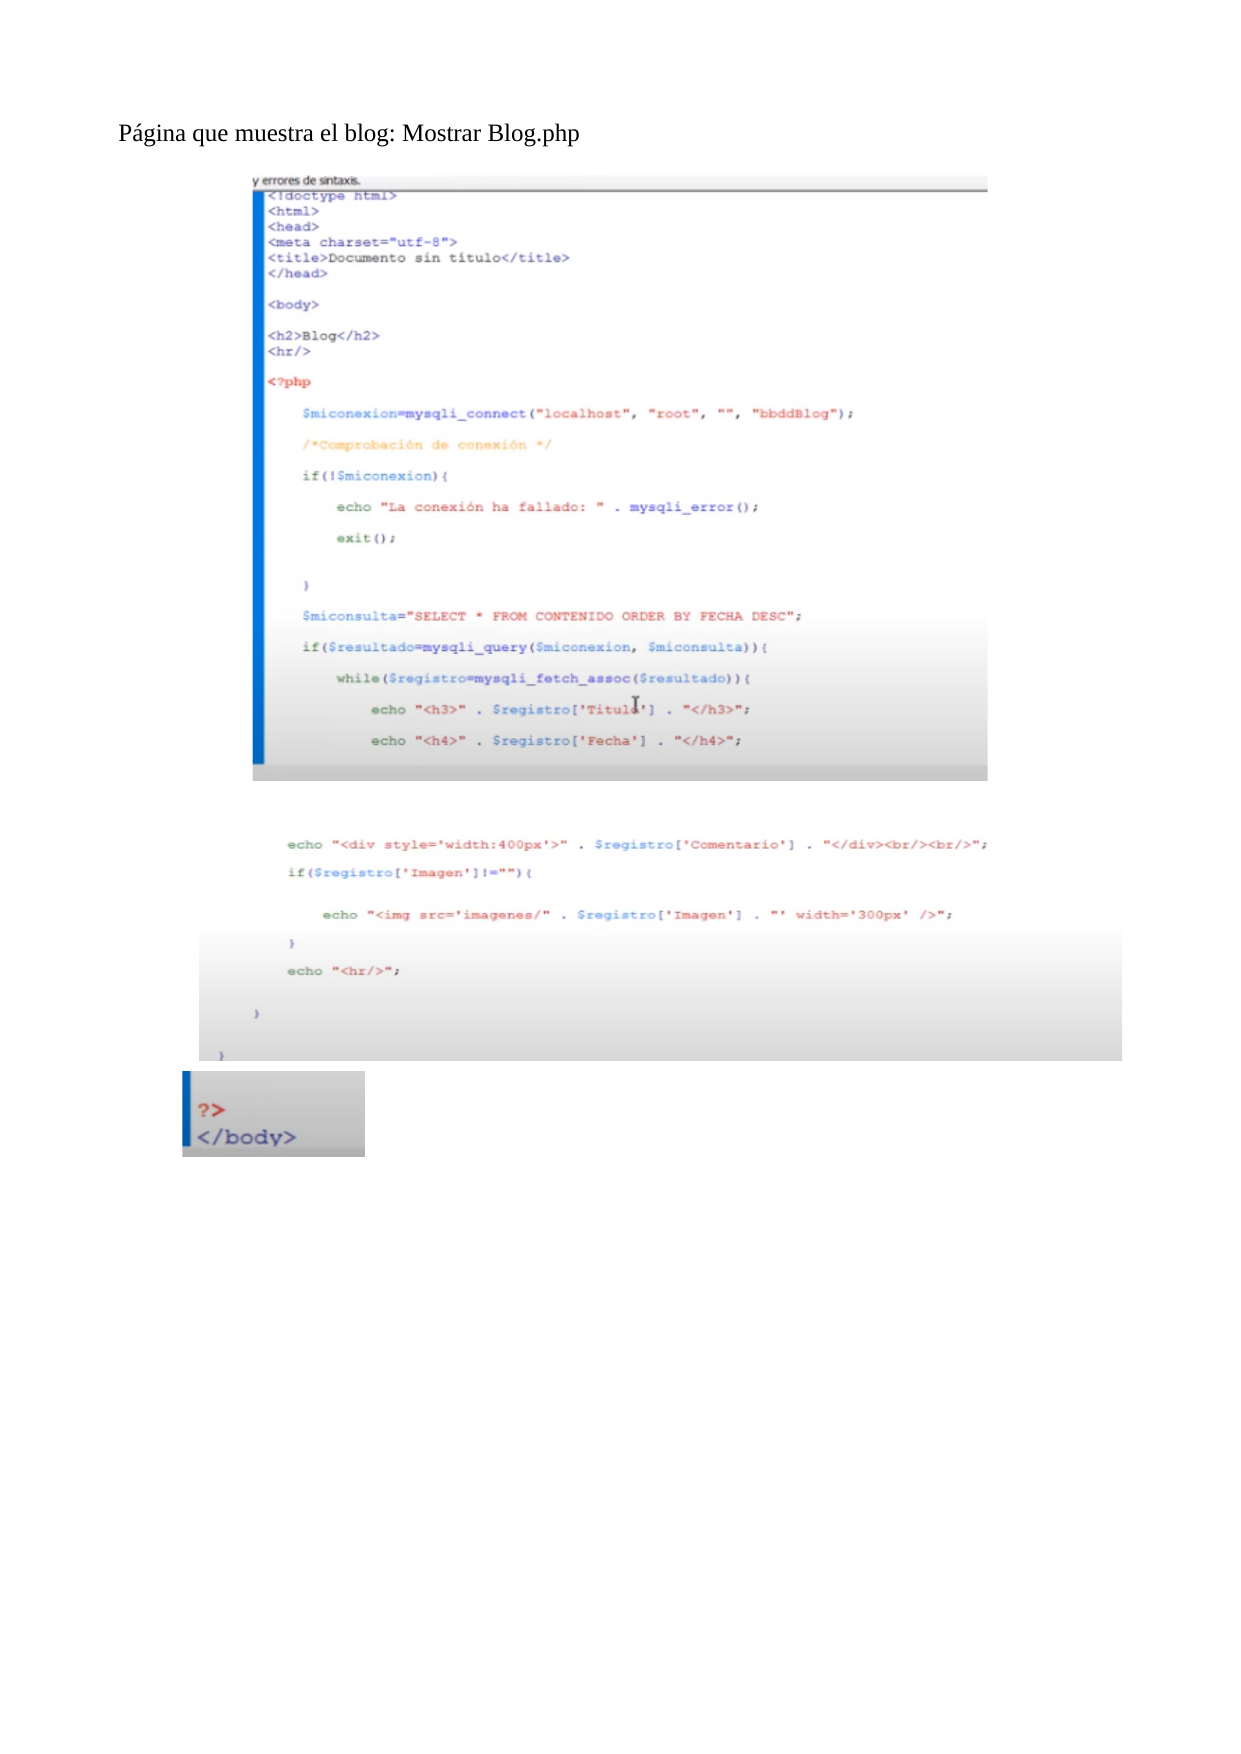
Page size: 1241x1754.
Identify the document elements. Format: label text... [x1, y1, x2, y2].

picture [182, 1071, 365, 1157]
picture [252, 175, 988, 781]
picture [199, 832, 1123, 1061]
text Página que muestra el blog: Mostrar Blog.php [118, 118, 1122, 147]
